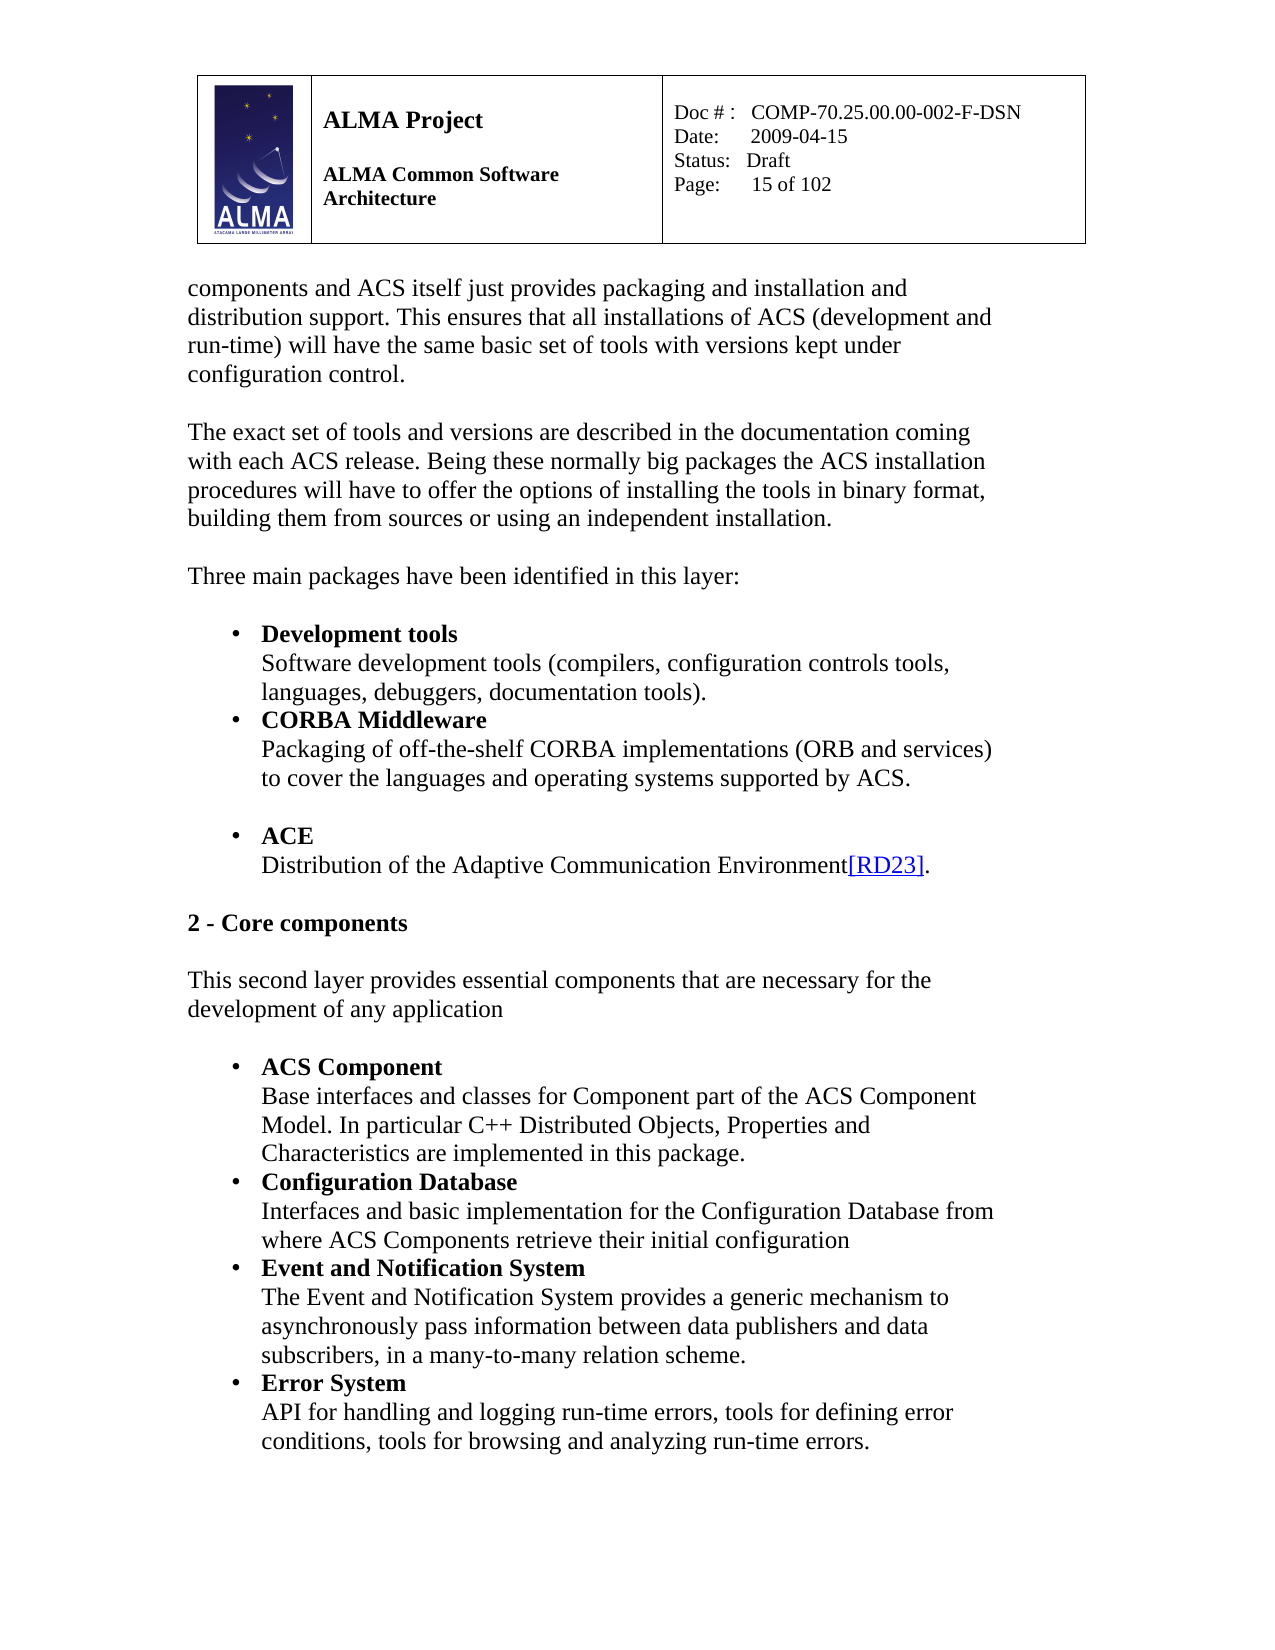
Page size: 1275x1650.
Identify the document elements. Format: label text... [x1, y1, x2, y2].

list Error System API for handling and logging run-time errors, tools for defining error conditions, tools for browsing and analyzing run-time errors. [232, 1368, 1012, 1455]
list Configuration Database Interfaces and basic implementation for the Configuration Database from where ACS Components retrieve their initial configuration [232, 1167, 1012, 1253]
text 2 - Core components [187, 908, 1012, 936]
list ACE Distribution of the Adaptive Communication Environment[RD23]. [232, 821, 1012, 878]
list CORBA Middleware Packaging of off-the-shelf CORBA implementations (ORB and services) to cover the languages and operating systems supported by ACS. [232, 706, 1012, 792]
picture [214, 85, 293, 235]
text This second layer provides essential components that are necessary for the development of any application [187, 966, 1012, 1023]
list ACS Component Base interfaces and classes for Component part of the ACS Component Model. In particular C++ Distributed Objects, Properties and Characteristics are implemented in this package. [232, 1052, 1012, 1167]
text The exact set of tools and versions are described in the documentation coming with each ACS release. Being these normally big packages the ACS installation procedures will have to offer the options of installing the tools in binary format, building them from sources or using an independent installation. [187, 417, 1012, 532]
text Three main packages have been identified in this layer: [187, 561, 1012, 590]
list Development tools Software development tools (compilers, configuration controls tools, languages, debuggers, documentation tools). [232, 619, 1012, 706]
list Event and Notification System The Event and Notification System provides a generic mechanism to asynchronously pass information between data publishers and data subscribers, in a many-to-many relation scheme. [232, 1253, 1012, 1368]
text components and ACS itself just provides packaging and installation and distribution support. This ensures that all installations of ACS (development and run-time) will have the same basic set of tools with versions kept under configuration control. [187, 273, 1012, 388]
